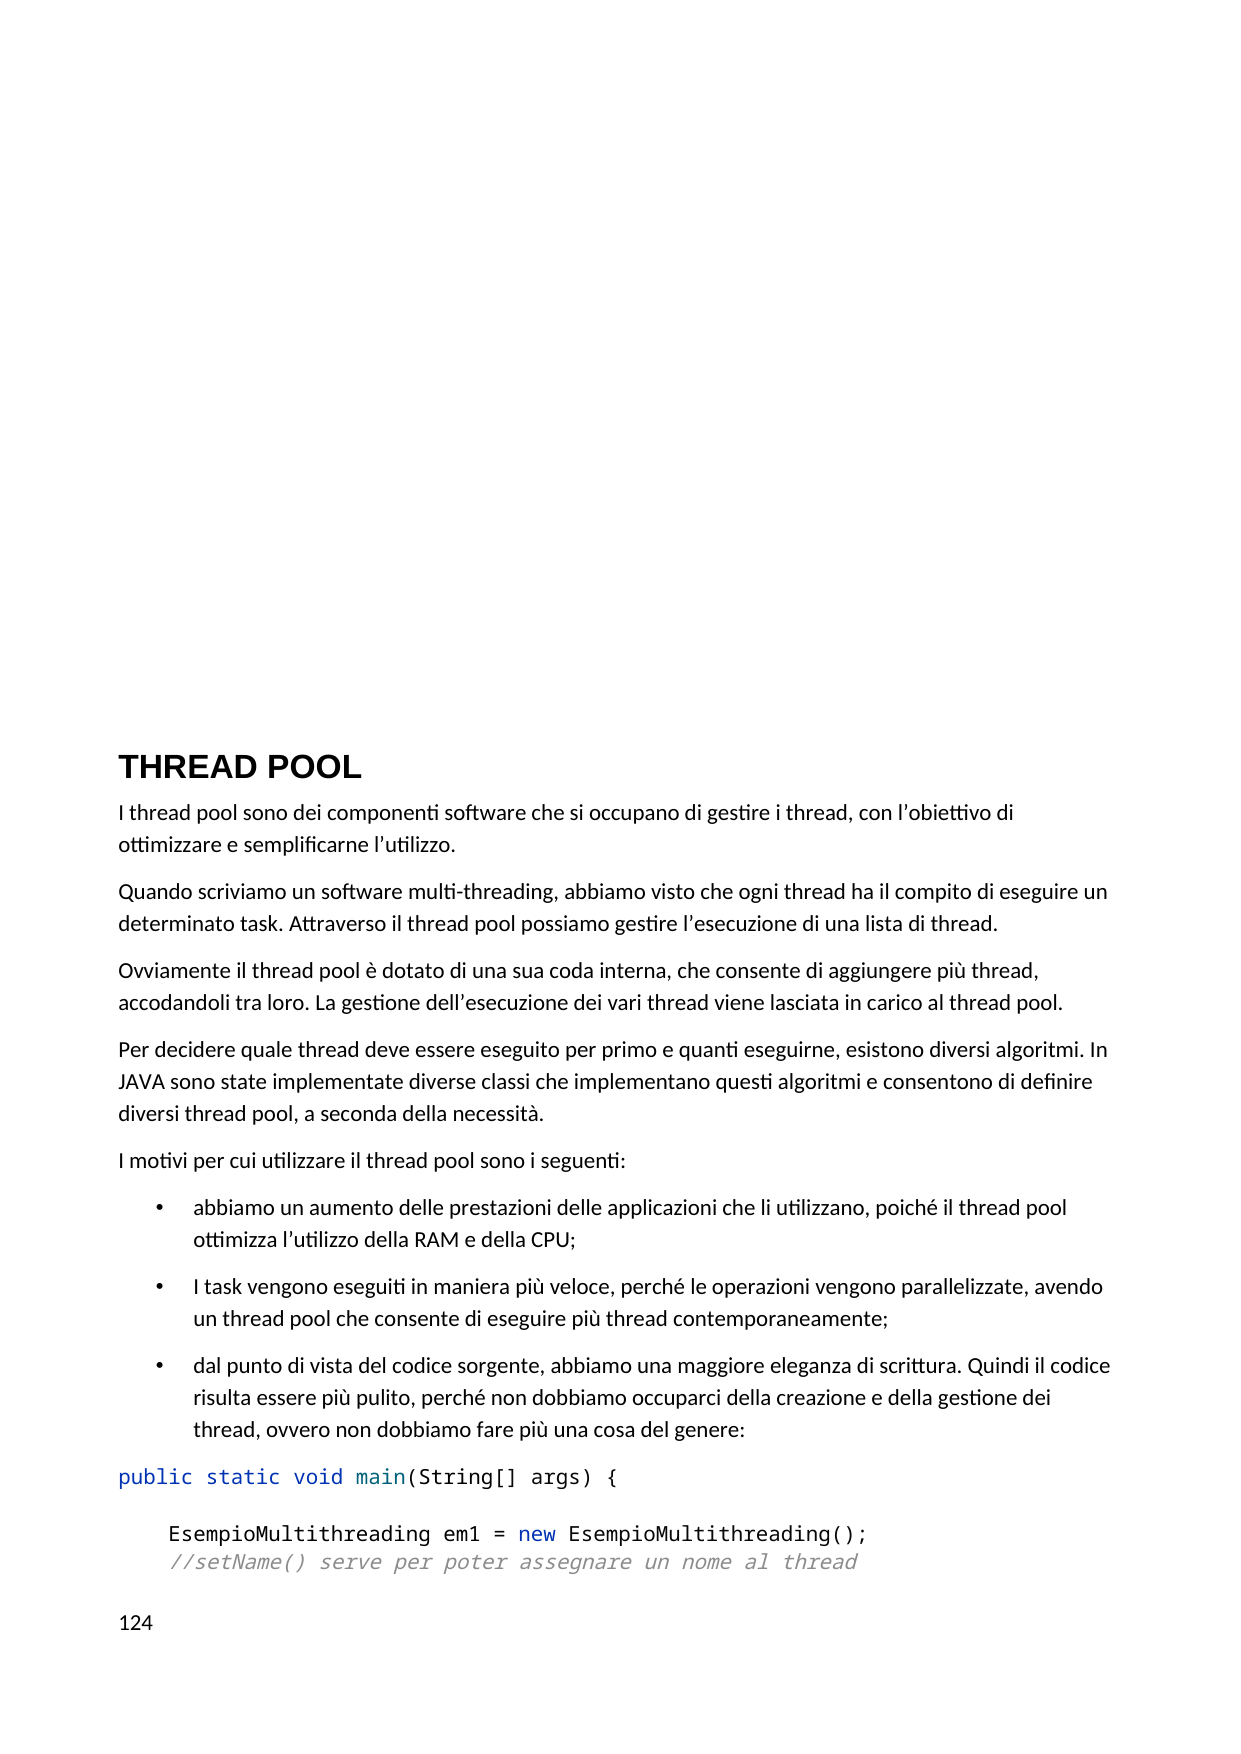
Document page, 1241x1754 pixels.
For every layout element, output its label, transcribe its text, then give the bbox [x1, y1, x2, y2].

list I task vengono eseguiti in maniera più veloce, perché le operazioni vengono parallelizzate, avendo un thread pool che consente di eseguire più thread contemporaneamente; [156, 1272, 1122, 1332]
text Ovviamente il thread pool è dotato di una sua coda interna, che consente di aggiungere più thread, accodandoli tra loro. La gestione dell’esecuzione dei vari thread viene lasciata in carico al thread pool. [118, 956, 1122, 1016]
text Quando scriviamo un software multi-threading, abbiamo visto che ogni thread ha il compito di eseguire un determinato task. Attraverso il thread pool possiamo gestire l’esecuzione di una lista di thread. [118, 877, 1122, 937]
text I motivi per cui utilizzare il thread pool sono i seguenti: [118, 1146, 1122, 1174]
text Per decidere quale thread deve essere eseguito per primo e quanti eseguirne, esistono diversi algoritmi. In JAVA sono state implementate diverse classi che implementano questi algoritmi e consentono di definire diversi thread pool, a seconda della necessità. [118, 1035, 1122, 1127]
text I thread pool sono dei componenti software che si occupano di gestire i thread, con l’obiettivo di ottimizzare e semplificarne l’utilizzo. [118, 798, 1122, 858]
list abbiamo un aumento delle prestazioni delle applicazioni che li utilizzano, poiché il thread pool ottimizza l’utilizzo della RAM e della CPU; [156, 1193, 1122, 1253]
text public static void main(String[] args) { EsempioMultithreading em1 = new EsempioMultithreading(); //setName() serve per poter assegnare un nome al thread [118, 1462, 1122, 1576]
list dal punto di vista del codice sorgente, abbiamo una maggiore eleganza di scrittura. Quindi il codice risulta essere più pulito, perché non dobbiamo occuparci della creazione e della gestione dei thread, ovvero non dobbiamo fare più una cosa del genere: [156, 1351, 1122, 1443]
subtitle THREAD POOL [118, 747, 1122, 786]
